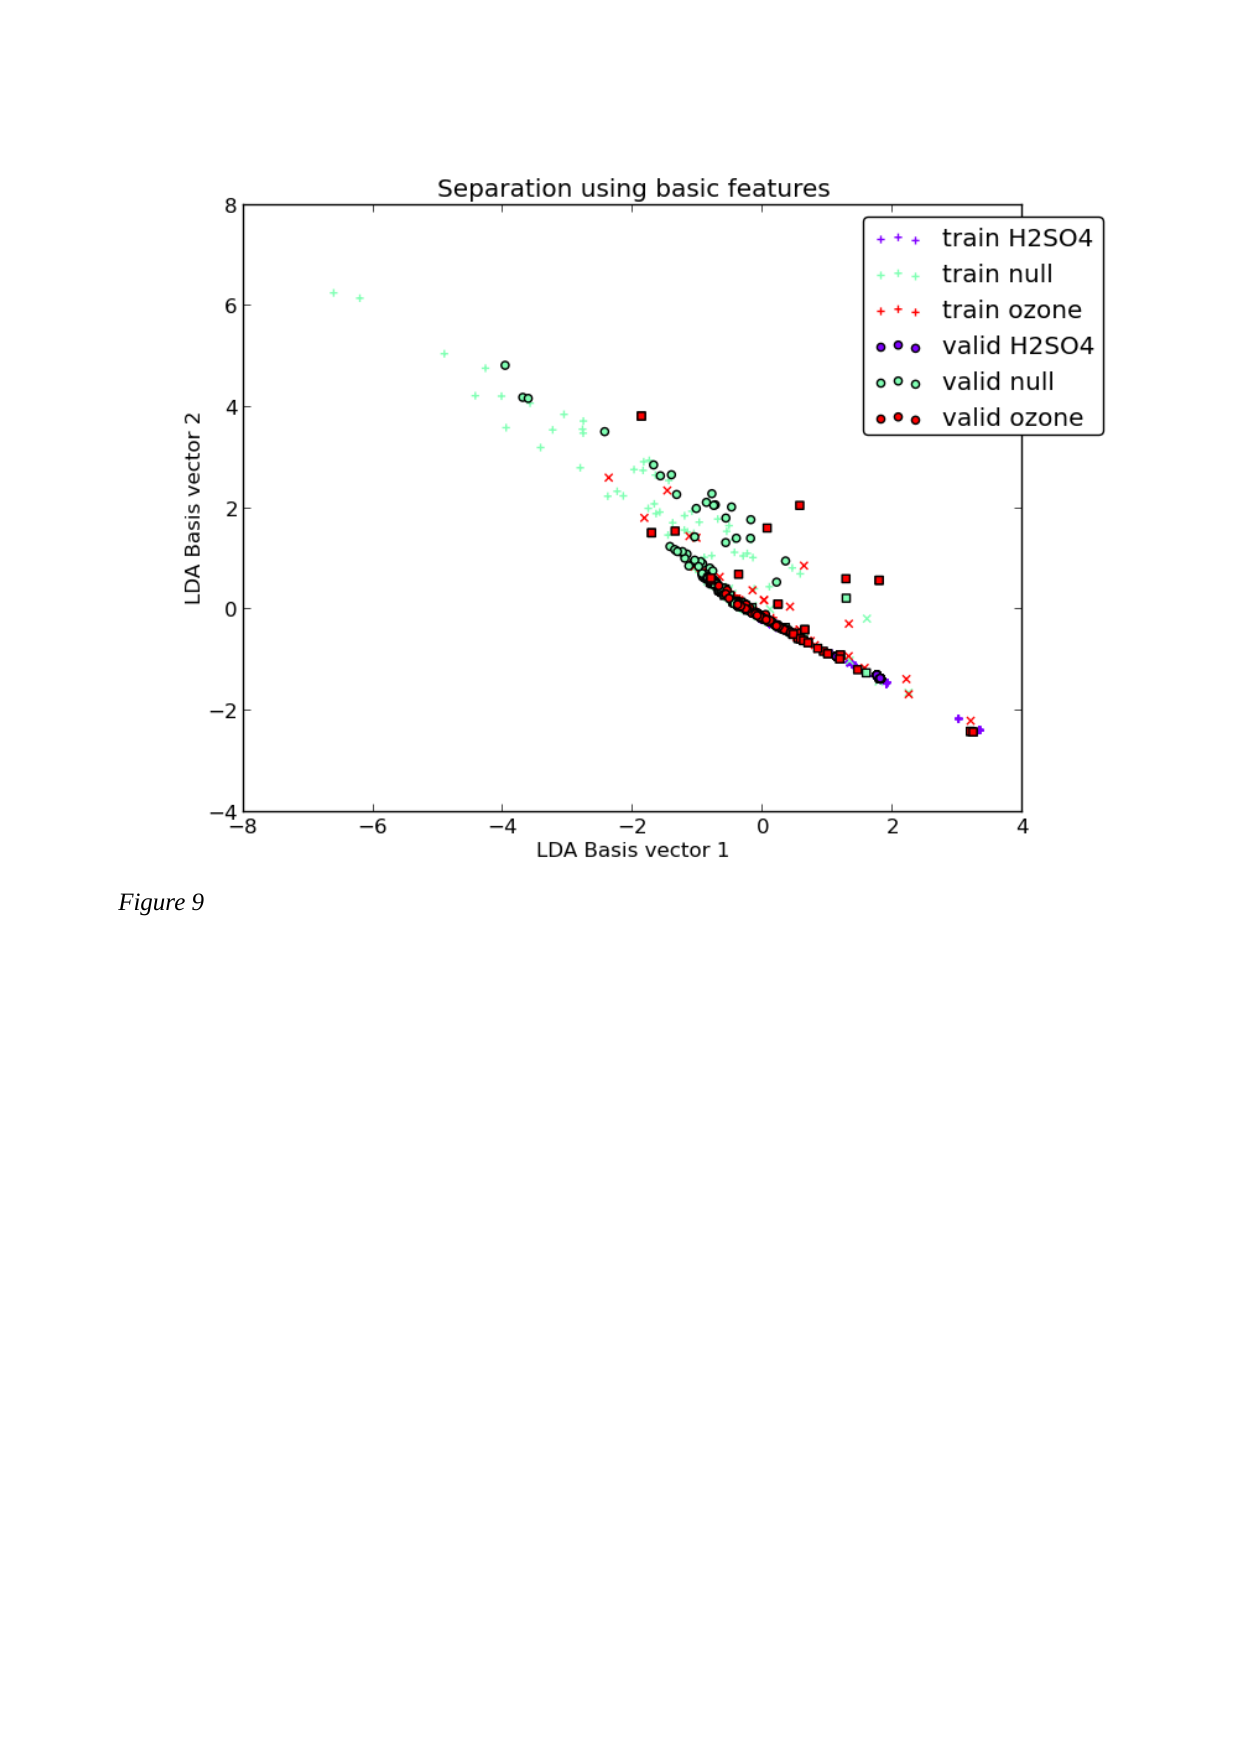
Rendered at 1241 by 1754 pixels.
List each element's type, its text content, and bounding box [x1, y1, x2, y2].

text Figure 9 [118, 888, 1122, 916]
picture [118, 130, 1123, 888]
